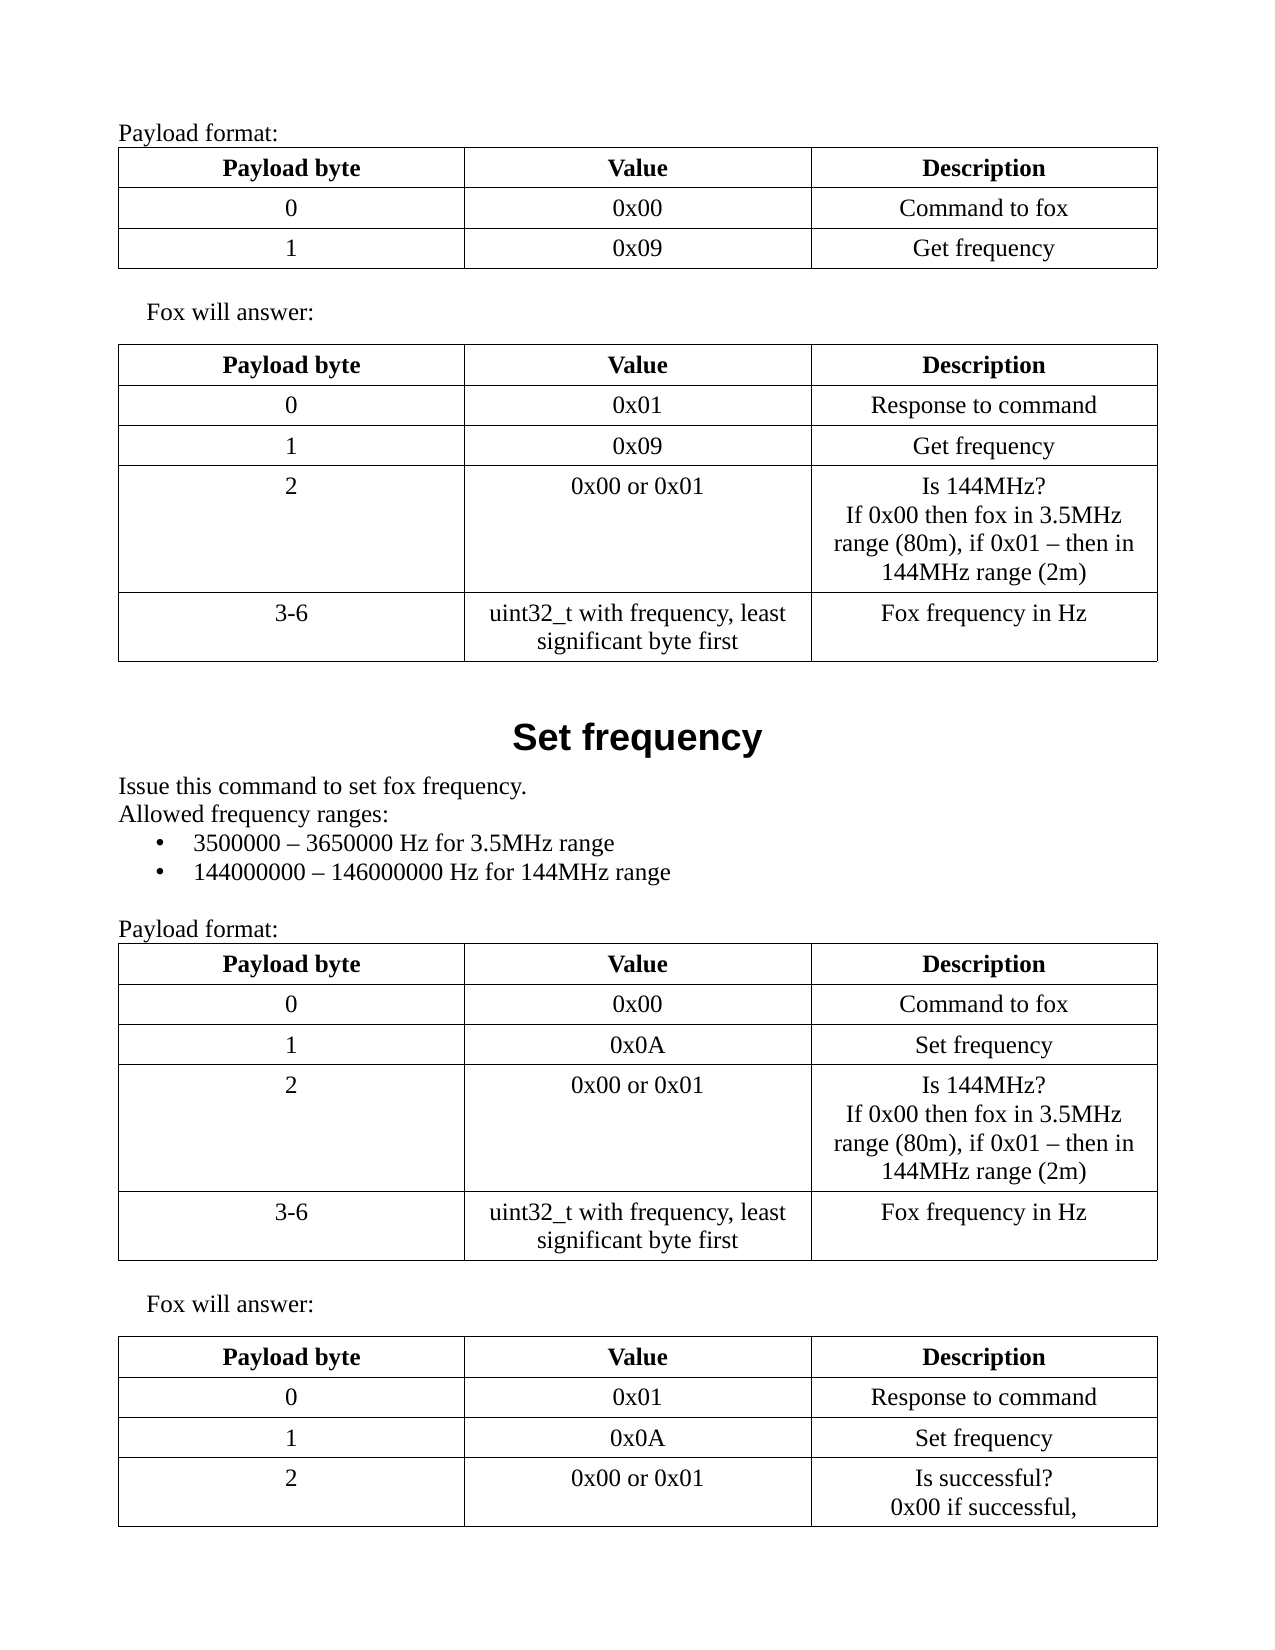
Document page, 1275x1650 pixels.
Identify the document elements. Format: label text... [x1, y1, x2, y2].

table_header Description [812, 148, 1157, 187]
table_cell 0x0A [465, 1025, 811, 1064]
table_cell Set frequency [812, 1025, 1157, 1064]
table_cell Get frequency [812, 229, 1157, 268]
text Fox will answer: [118, 297, 1157, 325]
text Issue this command to set fox frequency. [118, 771, 1157, 799]
table_header Description [812, 345, 1157, 384]
table_cell 0 [119, 188, 464, 227]
table_cell 0x0A [465, 1418, 811, 1457]
table_cell 2 [119, 466, 464, 592]
table_cell 0x00 or 0x01 [465, 1458, 811, 1526]
table_cell 2 [119, 1065, 464, 1191]
table_cell 1 [119, 426, 464, 465]
table_cell Fox frequency in Hz [812, 1192, 1157, 1260]
table_header Description [812, 944, 1157, 984]
table_cell 0 [119, 1378, 464, 1417]
table_cell 0x00 [465, 188, 811, 227]
table_cell uint32_t with frequency, least significant byte first [465, 593, 811, 661]
table_cell 0x00 or 0x01 [465, 1065, 811, 1191]
table_cell 0 [119, 985, 464, 1024]
text Payload format: [118, 914, 1157, 943]
table_header Value [465, 944, 811, 984]
table_cell 1 [119, 1025, 464, 1064]
table_cell Get frequency [812, 426, 1157, 465]
table_cell 3-6 [119, 1192, 464, 1260]
table_cell 0x00 or 0x01 [465, 466, 811, 592]
table_cell Is 144MHz? If 0x00 then fox in 3.5MHz range (80m), if 0x01 – then in 144MHz range (2m) [812, 466, 1157, 592]
table_header Value [465, 148, 811, 187]
list 3500000 – 3650000 Hz for 3.5MHz range [156, 828, 1157, 857]
table_cell 1 [119, 229, 464, 268]
subtitle Set frequency [118, 715, 1157, 758]
table_cell 0x09 [465, 229, 811, 268]
table_header Payload byte [119, 148, 464, 187]
table_header Value [465, 1337, 811, 1377]
table_cell Command to fox [812, 188, 1157, 227]
text Payload format: [118, 118, 1157, 147]
table_header Payload byte [119, 1337, 464, 1377]
table_cell Is 144MHz? If 0x00 then fox in 3.5MHz range (80m), if 0x01 – then in 144MHz range (2m) [812, 1065, 1157, 1191]
table_header Value [465, 345, 811, 384]
table_cell Fox frequency in Hz [812, 593, 1157, 661]
table_cell 0 [119, 386, 464, 425]
table_header Payload byte [119, 345, 464, 384]
table_cell 3-6 [119, 593, 464, 661]
text Allowed frequency ranges: [118, 799, 1157, 828]
table_header Payload byte [119, 944, 464, 984]
table_cell Response to command [812, 386, 1157, 425]
table_cell uint32_t with frequency, least significant byte first [465, 1192, 811, 1260]
table_cell 2 [119, 1458, 464, 1526]
table_cell 0x00 [465, 985, 811, 1024]
table_cell 0x01 [465, 1378, 811, 1417]
table_cell 0x01 [465, 386, 811, 425]
table_cell 0x09 [465, 426, 811, 465]
table_cell Is successful? 0x00 if successful, [812, 1458, 1157, 1526]
list 144000000 – 146000000 Hz for 144MHz range [156, 857, 1157, 886]
table_cell 1 [119, 1418, 464, 1457]
text Fox will answer: [118, 1289, 1157, 1317]
table_cell Command to fox [812, 985, 1157, 1024]
table_cell Response to command [812, 1378, 1157, 1417]
table_cell Set frequency [812, 1418, 1157, 1457]
table_header Description [812, 1337, 1157, 1377]
